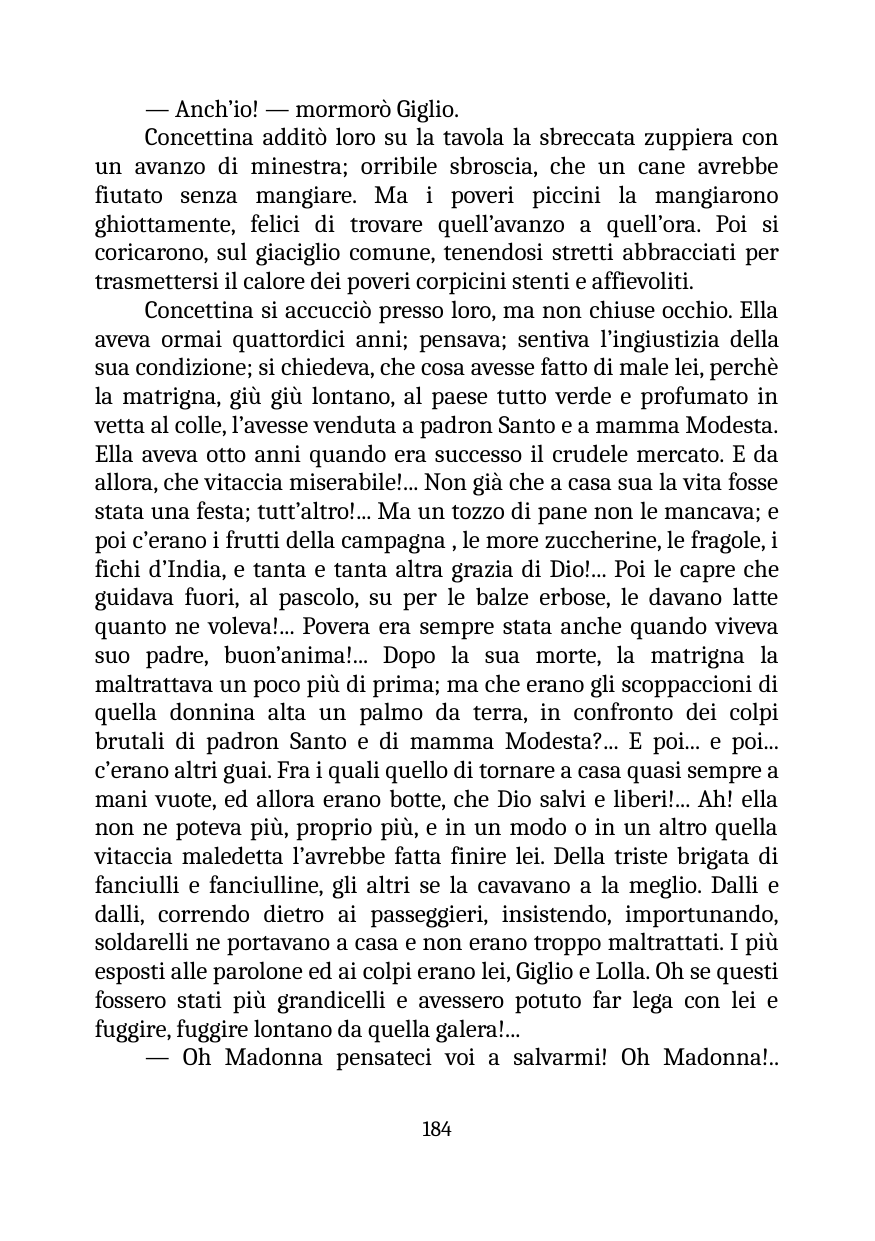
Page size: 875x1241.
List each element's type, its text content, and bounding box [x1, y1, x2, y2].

text Concettina additò loro su la tavola la sbreccata zuppiera con un avanzo di minestra; orribile sbroscia, che un cane avrebbe fiutato senza mangiare. Ma i poveri piccini la mangiarono ghiottamente, felici di trovare quell’avanzo a quell’ora. Poi si coricarono, sul giaciglio comune, tenendosi stretti abbracciati per trasmettersi il calore dei poveri corpicini stenti e affievoliti. [94, 123, 779, 296]
text — Oh Madonna pensateci voi a salvarmi! Oh Madonna!.. [94, 1043, 779, 1072]
text — Anch’io! — mormorò Giglio. [94, 94, 779, 123]
text Concettina si accucciò presso loro, ma non chiuse occhio. Ella aveva ormai quattordici anni; pensava; sentiva l’ingiustizia della sua condizione; si chiedeva, che cosa avesse fatto di male lei, perchè la matrigna, giù giù lontano, al paese tutto verde e profumato in vetta al colle, l’avesse venduta a padron Santo e a mamma Modesta. Ella aveva otto anni quando era successo il crudele mercato. E da allora, che vitaccia miserabile!... Non già che a casa sua la vita fosse stata una festa; tutt’altro!... Ma un tozzo di pane non le mancava; e poi c’erano i frutti della campagna , le more zuccherine, le fragole, i fichi d’India, e tanta e tanta altra grazia di Dio!... Poi le capre che guidava fuori, al pascolo, su per le balze erbose, le davano latte quanto ne voleva!... Povera era sempre stata anche quando viveva suo padre, buon’anima!... Dopo la sua morte, la matrigna la maltrattava un poco più di prima; ma che erano gli scoppaccioni di quella donnina alta un palmo da terra, in confronto dei colpi brutali di padron Santo e di mamma Modesta?... E poi... e poi... c’erano altri guai. Fra i quali quello di tornare a casa quasi sempre a mani vuote, ed allora erano botte, che Dio salvi e liberi!... Ah! ella non ne poteva più, proprio più, e in un modo o in un altro quella vitaccia maledetta l’avrebbe fatta finire lei. Della triste brigata di fanciulli e fanciulline, gli altri se la cavavano a la meglio. Dalli e dalli, correndo dietro ai passeggieri, insistendo, importunando, soldarelli ne portavano a casa e non erano troppo maltrattati. I più esposti alle parolone ed ai colpi erano lei, Giglio e Lolla. Oh se questi fossero stati più grandicelli e avessero potuto far lega con lei e fuggire, fuggire lontano da quella galera!... [94, 296, 779, 1043]
